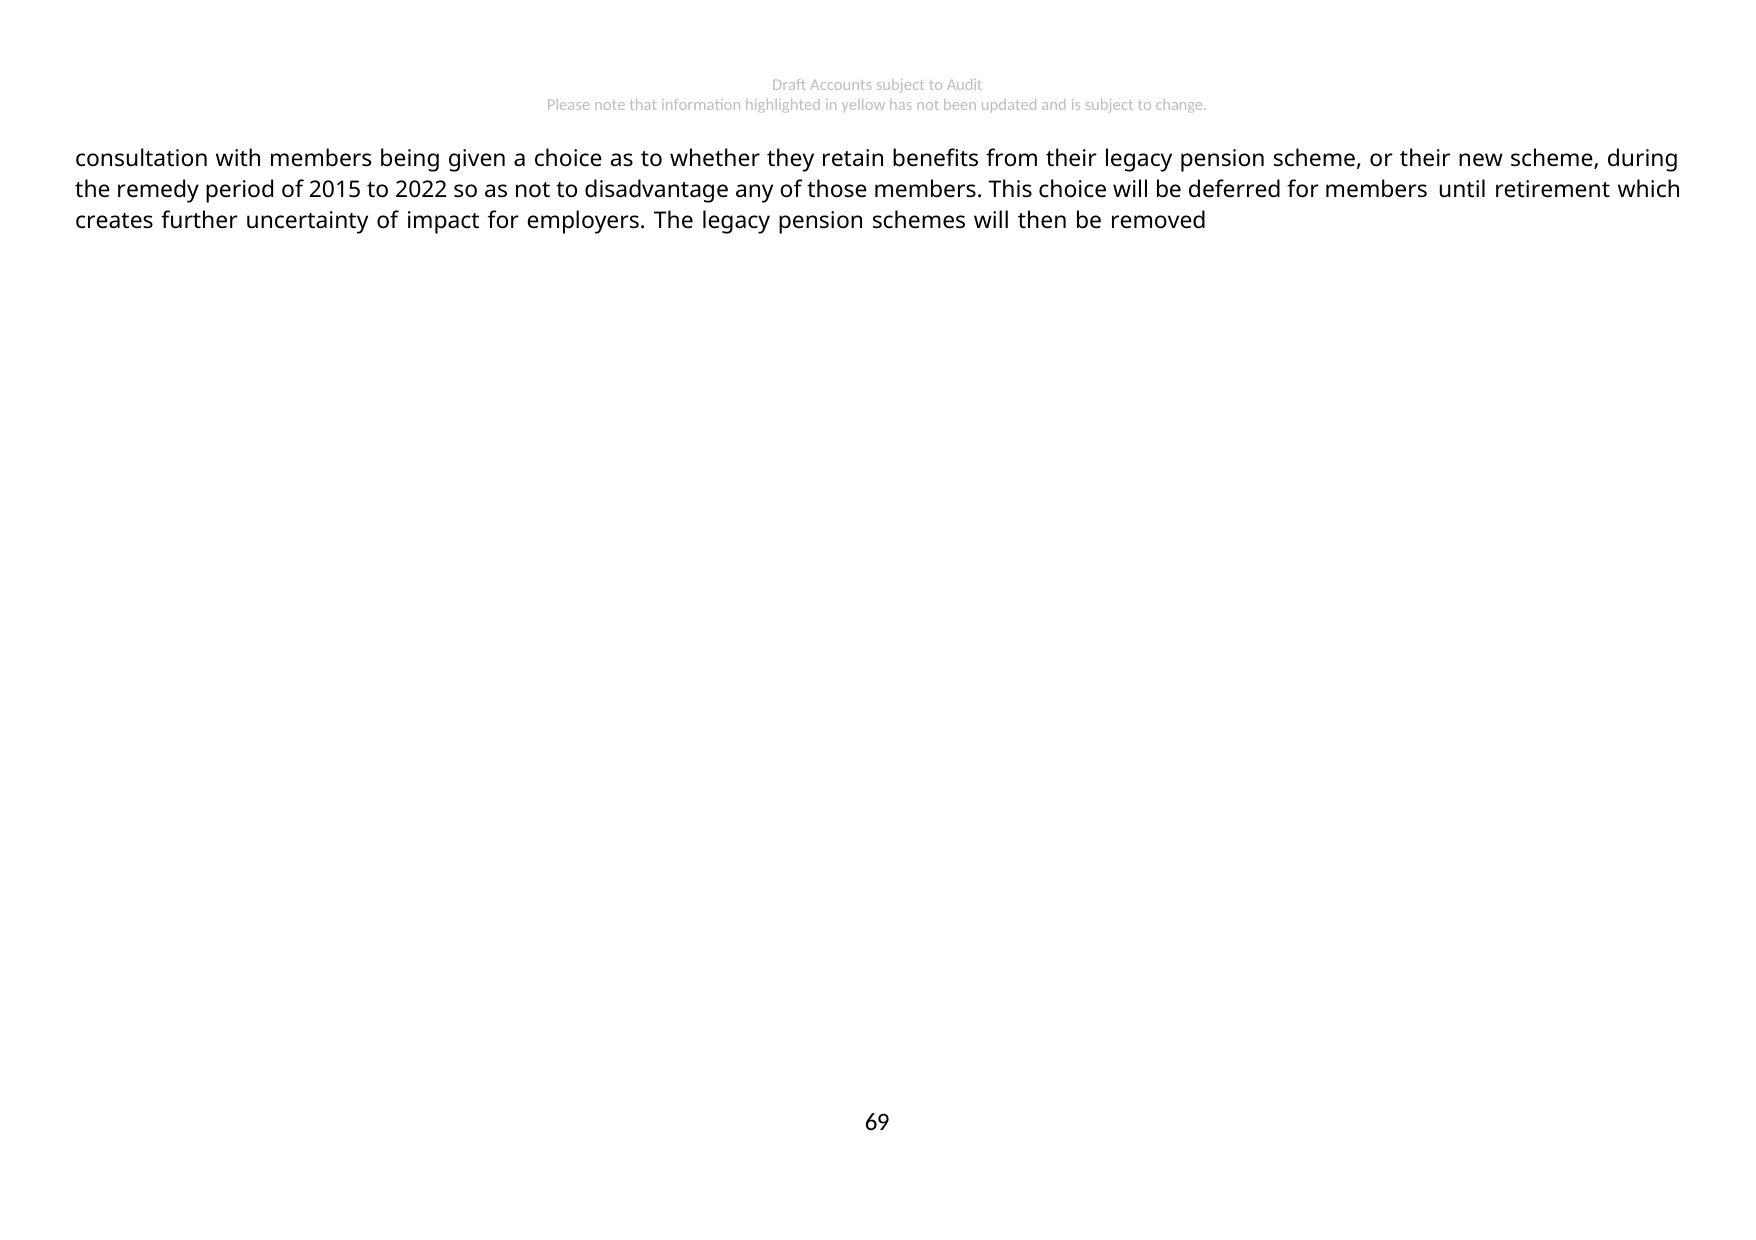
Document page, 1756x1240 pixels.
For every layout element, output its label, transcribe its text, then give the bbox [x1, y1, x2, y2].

text consultation with members being given a choice as to whether they retain benefits from their legacy pension scheme, or their new scheme, during the remedy period of 2015 to 2022 so as not to disadvantage any of those members. This choice will be deferred for members until retirement which creates further uncertainty of impact for employers. The legacy pension schemes will then be removed [75, 142, 1681, 236]
